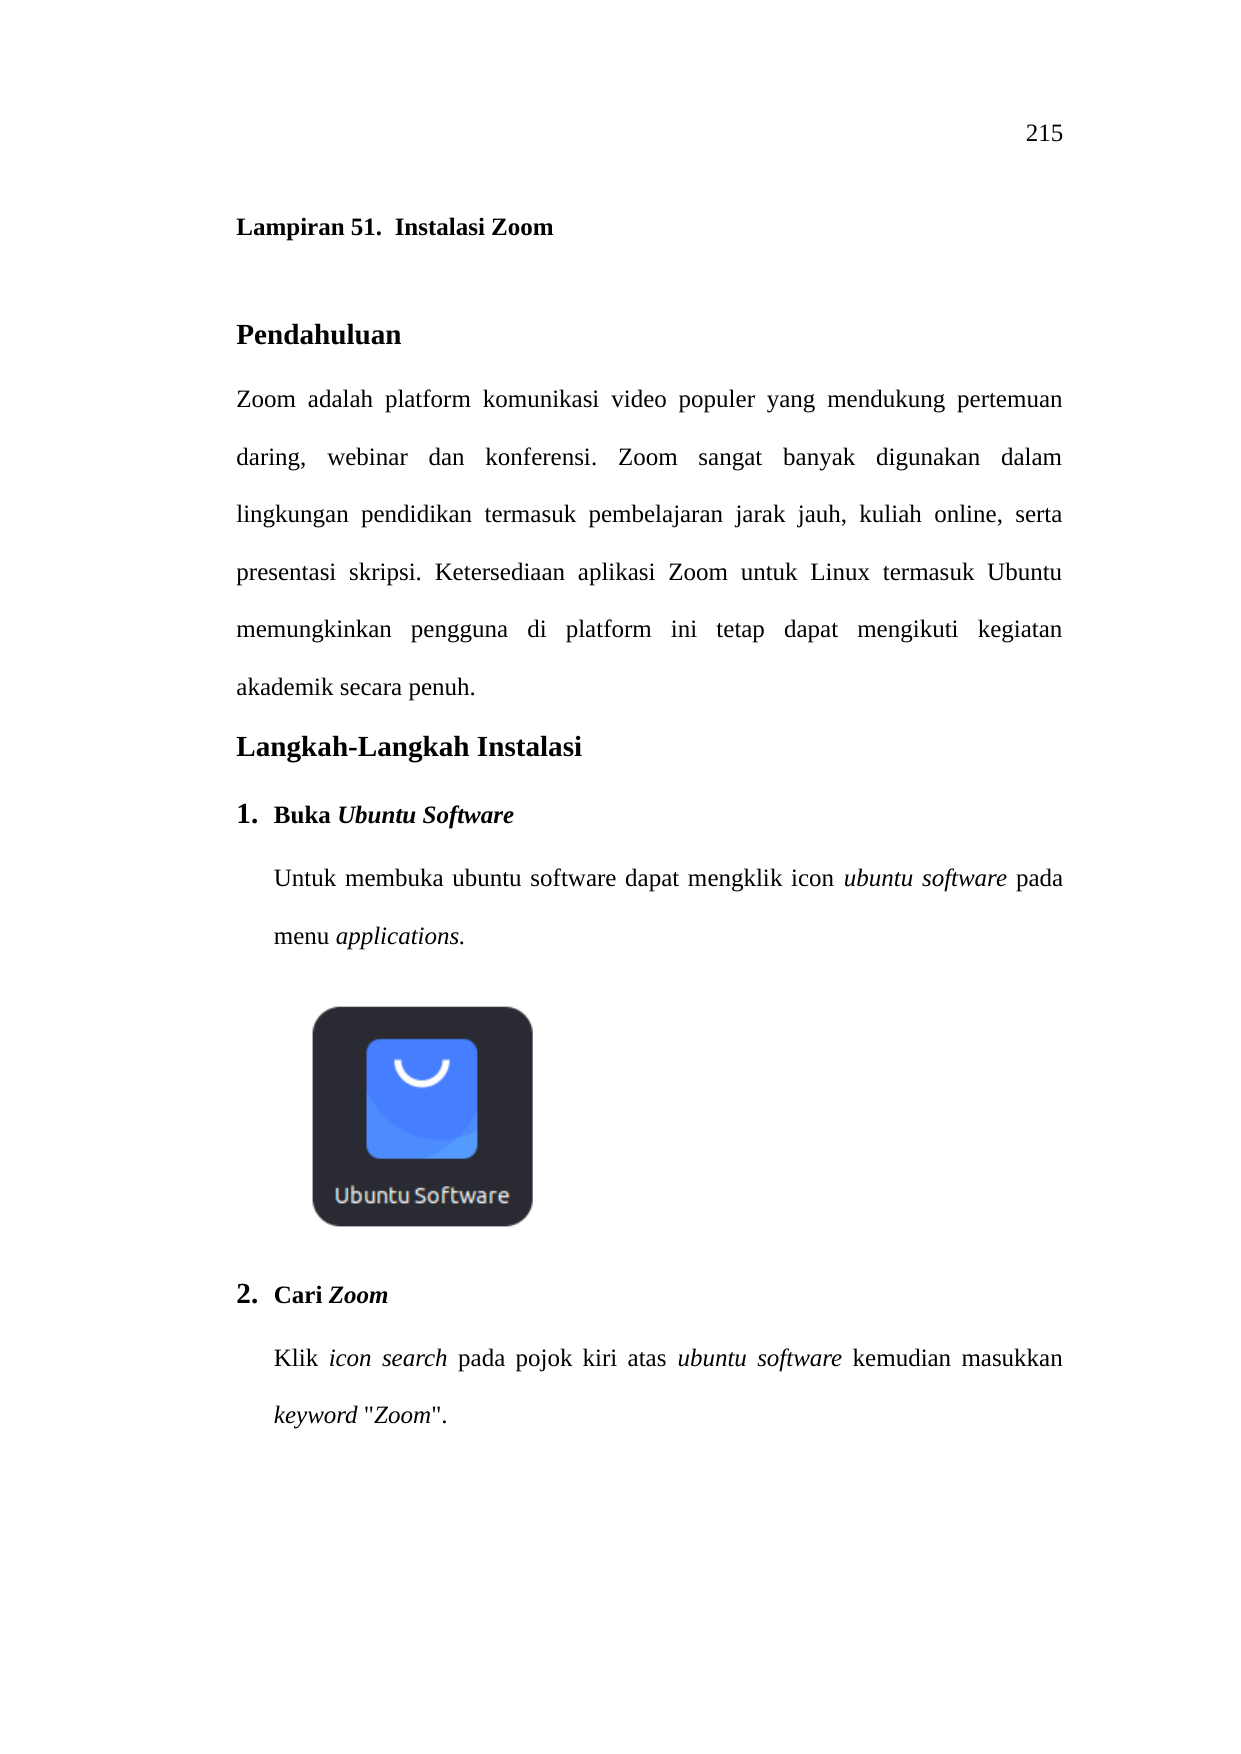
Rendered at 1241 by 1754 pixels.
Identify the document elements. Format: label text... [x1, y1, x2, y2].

text Zoom adalah platform komunikasi video populer yang mendukung pertemuan daring, webinar dan konferensi. Zoom sangat banyak digunakan dalam lingkungan pendidikan termasuk pembelajaran jarak jauh, kuliah online, serta presentasi skripsi. Ketersediaan aplikasi Zoom untuk Linux termasuk Ubuntu memungkinkan pengguna di platform ini tetap dapat mengikuti kegiatan akademik secara penuh. [236, 384, 1063, 701]
list Klik icon search pada pojok kiri atas ubuntu software kemudian masukkan keyword "Zoom". [236, 1343, 1063, 1429]
picture [276, 981, 573, 1245]
text Langkah-Langkah Instalasi [236, 729, 1063, 763]
list Instalasi Zoom [236, 212, 1063, 241]
text Pendahuluan [236, 317, 1063, 351]
list Buka Ubuntu Software [236, 796, 1063, 830]
list Untuk membuka ubuntu software dapat mengklik icon ubuntu software pada menu applications. [236, 863, 1063, 950]
list Cari Zoom [236, 1276, 1063, 1309]
